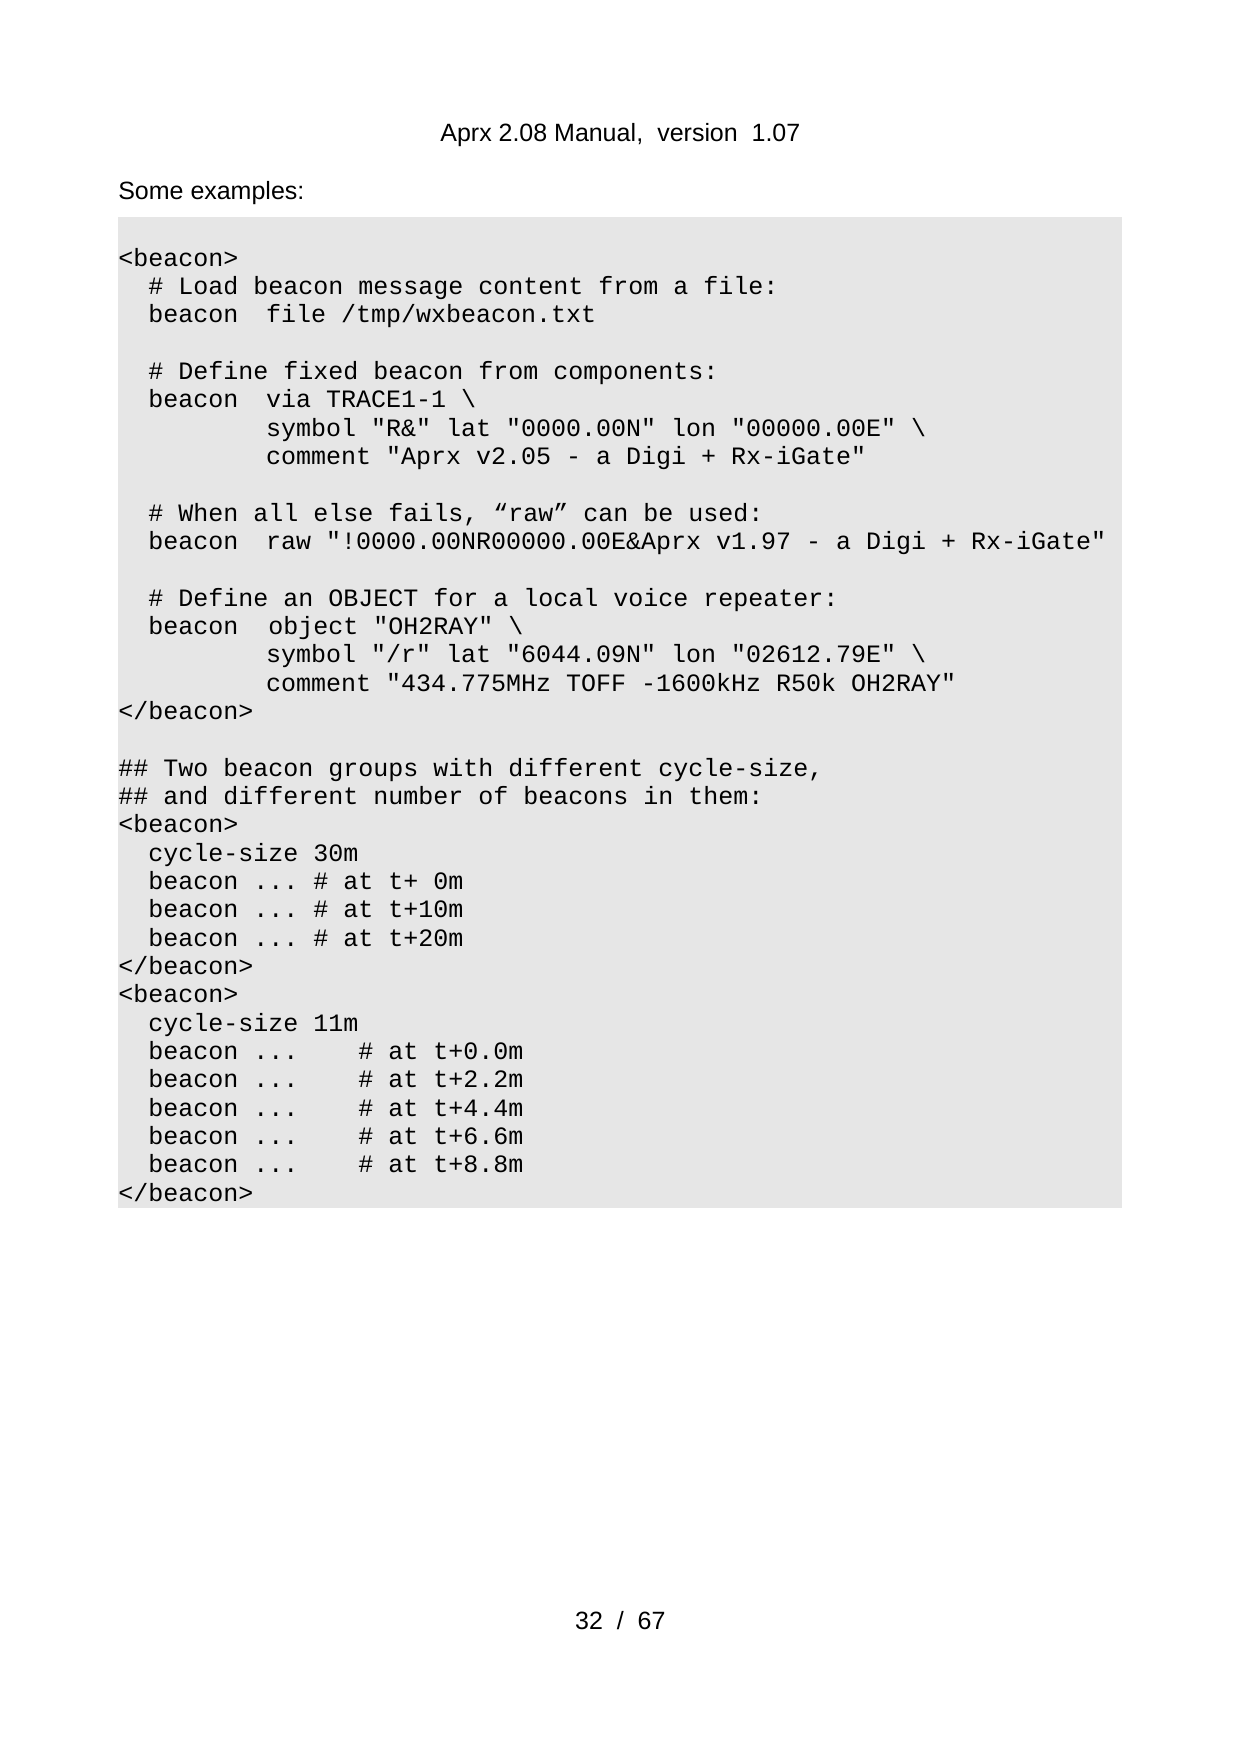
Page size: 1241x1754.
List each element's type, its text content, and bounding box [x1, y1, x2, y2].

text Some examples: [118, 176, 1122, 205]
text ## Two beacon groups with different cycle-size, [118, 755, 1122, 783]
text # Define an OBJECT for a local voice repeater: [118, 585, 1122, 613]
text <beacon> [118, 245, 1122, 273]
text beacon ... # at t+2.2m [118, 1067, 1122, 1095]
text comment "Aprx v2.05 - a Digi + Rx-iGate" [118, 443, 1122, 472]
text beacon ... # at t+0.0m [118, 1038, 1122, 1067]
text beacon object "OH2RAY" \ [118, 613, 1122, 642]
text beacon ... # at t+6.6m [118, 1123, 1122, 1152]
text <beacon> [118, 982, 1122, 1010]
text beacon via TRACE1-1 \ [118, 387, 1122, 415]
text cycle-size 11m [118, 1010, 1122, 1038]
text beacon raw "!0000.00NR00000.00E&Aprx v1.97 - a Digi + Rx-iGate" [118, 528, 1122, 557]
text # Define fixed beacon from components: [118, 358, 1122, 387]
text beacon ... # at t+ 0m [118, 868, 1122, 897]
text beacon ... # at t+8.8m [118, 1152, 1122, 1180]
text symbol "/r" lat "6044.09N" lon "02612.79E" \ [118, 642, 1122, 670]
text # Load beacon message content from a file: [118, 273, 1122, 302]
text beacon ... # at t+20m [118, 925, 1122, 953]
text comment "434.775MHz TOFF -1600kHz R50k OH2RAY" [118, 670, 1122, 698]
text <beacon> [118, 812, 1122, 840]
text symbol "R&" lat "0000.00N" lon "00000.00E" \ [118, 415, 1122, 443]
text </beacon> [118, 953, 1122, 982]
text beacon ... # at t+4.4m [118, 1095, 1122, 1123]
text beacon ... # at t+10m [118, 897, 1122, 925]
text ## and different number of beacons in them: [118, 783, 1122, 812]
text # When all else fails, “raw” can be used: [118, 500, 1122, 528]
text cycle-size 30m [118, 840, 1122, 868]
text </beacon> [118, 698, 1122, 727]
text beacon file /tmp/wxbeacon.txt [118, 302, 1122, 330]
text </beacon> [118, 1180, 1122, 1208]
